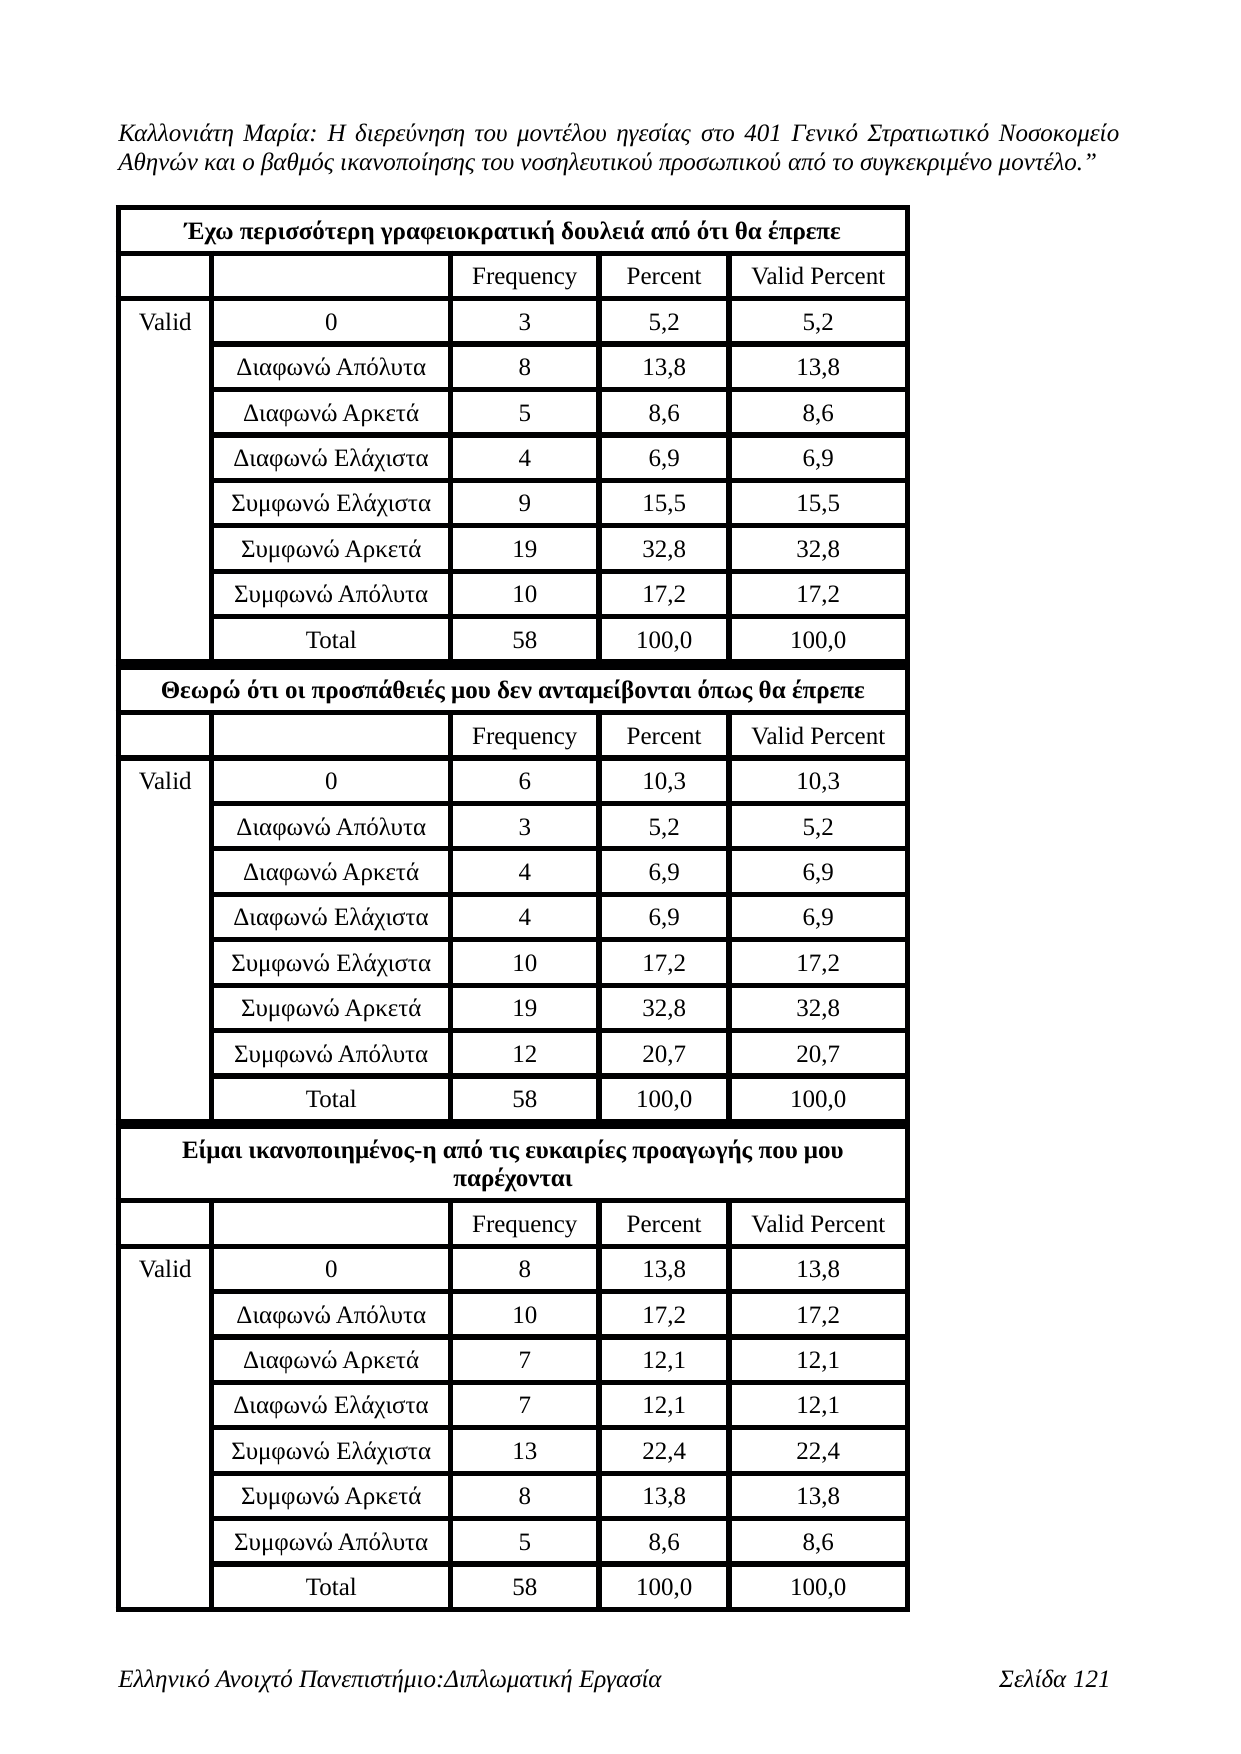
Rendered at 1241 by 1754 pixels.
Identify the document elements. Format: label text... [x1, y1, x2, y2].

table_cell 19 [453, 528, 596, 568]
table_cell [214, 1203, 448, 1243]
table_cell 100,0 [732, 1567, 905, 1607]
table_cell 3 [453, 301, 596, 341]
table_cell Valid [121, 1249, 209, 1607]
table_cell Διαφωνώ Ελάχιστα [214, 438, 448, 478]
table_cell 5,2 [602, 301, 726, 341]
table_cell Valid Percent [732, 256, 905, 296]
table_cell 12,1 [732, 1340, 905, 1380]
table_cell 5,2 [732, 806, 905, 846]
table_cell 0 [214, 301, 448, 341]
table_cell [121, 1203, 209, 1243]
table_cell 32,8 [732, 988, 905, 1028]
table_cell 12,1 [602, 1385, 726, 1425]
table_cell 22,4 [602, 1430, 726, 1471]
table_cell Διαφωνώ Απόλυτα [214, 347, 448, 387]
table_cell 0 [214, 1249, 448, 1289]
table_cell 100,0 [732, 1079, 905, 1119]
table_cell 17,2 [602, 1294, 726, 1334]
table_cell 15,5 [602, 483, 726, 523]
table_cell 8 [453, 1249, 596, 1289]
table_cell 15,5 [732, 483, 905, 523]
table_cell 6,9 [602, 897, 726, 937]
table_cell 32,8 [602, 528, 726, 568]
table_cell 10 [453, 942, 596, 982]
table_cell 5 [453, 1521, 596, 1561]
table_cell 100,0 [602, 1567, 726, 1607]
table_cell 58 [453, 1079, 596, 1119]
table_header Έχω περισσότερη γραφειοκρατική δουλειά από ότι θα έπρεπε [121, 210, 905, 251]
table_cell Συμφωνώ Ελάχιστα [214, 483, 448, 523]
table_cell Διαφωνώ Ελάχιστα [214, 897, 448, 937]
table_cell 17,2 [602, 942, 726, 982]
table_cell [121, 715, 209, 755]
table_cell 13,8 [602, 1249, 726, 1289]
table_cell 100,0 [602, 619, 726, 659]
table_cell 6,9 [732, 438, 905, 478]
table_cell 19 [453, 988, 596, 1028]
table_cell 8 [453, 1476, 596, 1516]
table_cell 8,6 [602, 1521, 726, 1561]
table_header Θεωρώ ότι οι προσπάθειές μου δεν ανταμείβονται όπως θα έπρεπε [121, 670, 905, 710]
table_cell Διαφωνώ Απόλυτα [214, 806, 448, 846]
table_cell 8 [453, 347, 596, 387]
table_cell 20,7 [602, 1033, 726, 1073]
table_cell Συμφωνώ Αρκετά [214, 1476, 448, 1516]
table_cell Valid Percent [732, 715, 905, 755]
table_cell 22,4 [732, 1430, 905, 1471]
table_cell Total [214, 1079, 448, 1119]
table_cell 10 [453, 1294, 596, 1334]
table_cell Διαφωνώ Ελάχιστα [214, 1385, 448, 1425]
table_cell Percent [602, 715, 726, 755]
table_cell 13,8 [602, 1476, 726, 1516]
table_cell 32,8 [732, 528, 905, 568]
table_cell 4 [453, 438, 596, 478]
table_cell 17,2 [732, 574, 905, 614]
table_cell Frequency [453, 256, 596, 296]
table_cell 9 [453, 483, 596, 523]
table_cell Frequency [453, 1203, 596, 1243]
table_cell Συμφωνώ Απόλυτα [214, 1521, 448, 1561]
table_cell 13 [453, 1430, 596, 1471]
table_cell 100,0 [602, 1079, 726, 1119]
table_cell Συμφωνώ Απόλυτα [214, 574, 448, 614]
table_cell 8,6 [602, 392, 726, 432]
table_cell 12 [453, 1033, 596, 1073]
table_cell 13,8 [602, 347, 726, 387]
table_cell Συμφωνώ Αρκετά [214, 528, 448, 568]
table_cell Total [214, 1567, 448, 1607]
table_cell 10,3 [602, 761, 726, 801]
table_cell Valid [121, 301, 209, 659]
table_cell 4 [453, 897, 596, 937]
table_cell Διαφωνώ Αρκετά [214, 392, 448, 432]
table_cell 6,9 [602, 438, 726, 478]
table_cell Συμφωνώ Αρκετά [214, 988, 448, 1028]
table_cell Valid Percent [732, 1203, 905, 1243]
table_cell Valid [121, 761, 209, 1119]
table_cell 58 [453, 619, 596, 659]
table_cell Συμφωνώ Ελάχιστα [214, 942, 448, 982]
table_cell 7 [453, 1340, 596, 1380]
table_cell 13,8 [732, 1476, 905, 1516]
table_cell 4 [453, 851, 596, 892]
table_cell 17,2 [602, 574, 726, 614]
table_cell Διαφωνώ Αρκετά [214, 851, 448, 892]
table_cell 5,2 [602, 806, 726, 846]
table_cell 6,9 [602, 851, 726, 892]
table_cell Percent [602, 1203, 726, 1243]
table_cell 0 [214, 761, 448, 801]
table_cell 100,0 [732, 619, 905, 659]
table_cell 5,2 [732, 301, 905, 341]
table_cell [121, 256, 209, 296]
table_cell 6,9 [732, 851, 905, 892]
table_cell 17,2 [732, 942, 905, 982]
table_cell 5 [453, 392, 596, 432]
table_cell 6,9 [732, 897, 905, 937]
table_cell 7 [453, 1385, 596, 1425]
table_header Είμαι ικανοποιημένος-η από τις ευκαιρίες προαγωγής που μου παρέχονται [121, 1129, 905, 1198]
table_cell Διαφωνώ Αρκετά [214, 1340, 448, 1380]
table_cell 12,1 [602, 1340, 726, 1380]
table_cell 8,6 [732, 392, 905, 432]
table_cell 10,3 [732, 761, 905, 801]
table_cell 6 [453, 761, 596, 801]
table_cell 3 [453, 806, 596, 846]
table_cell 12,1 [732, 1385, 905, 1425]
table_cell Διαφωνώ Απόλυτα [214, 1294, 448, 1334]
table_cell 8,6 [732, 1521, 905, 1561]
table_cell 58 [453, 1567, 596, 1607]
table_cell Frequency [453, 715, 596, 755]
table_cell Συμφωνώ Απόλυτα [214, 1033, 448, 1073]
table_cell 10 [453, 574, 596, 614]
table_cell 13,8 [732, 347, 905, 387]
table_cell [214, 715, 448, 755]
table_cell 20,7 [732, 1033, 905, 1073]
table_cell [214, 256, 448, 296]
table_cell Συμφωνώ Ελάχιστα [214, 1430, 448, 1471]
table_cell Total [214, 619, 448, 659]
table_cell 32,8 [602, 988, 726, 1028]
table_cell 17,2 [732, 1294, 905, 1334]
table_cell 13,8 [732, 1249, 905, 1289]
table_cell Percent [602, 256, 726, 296]
